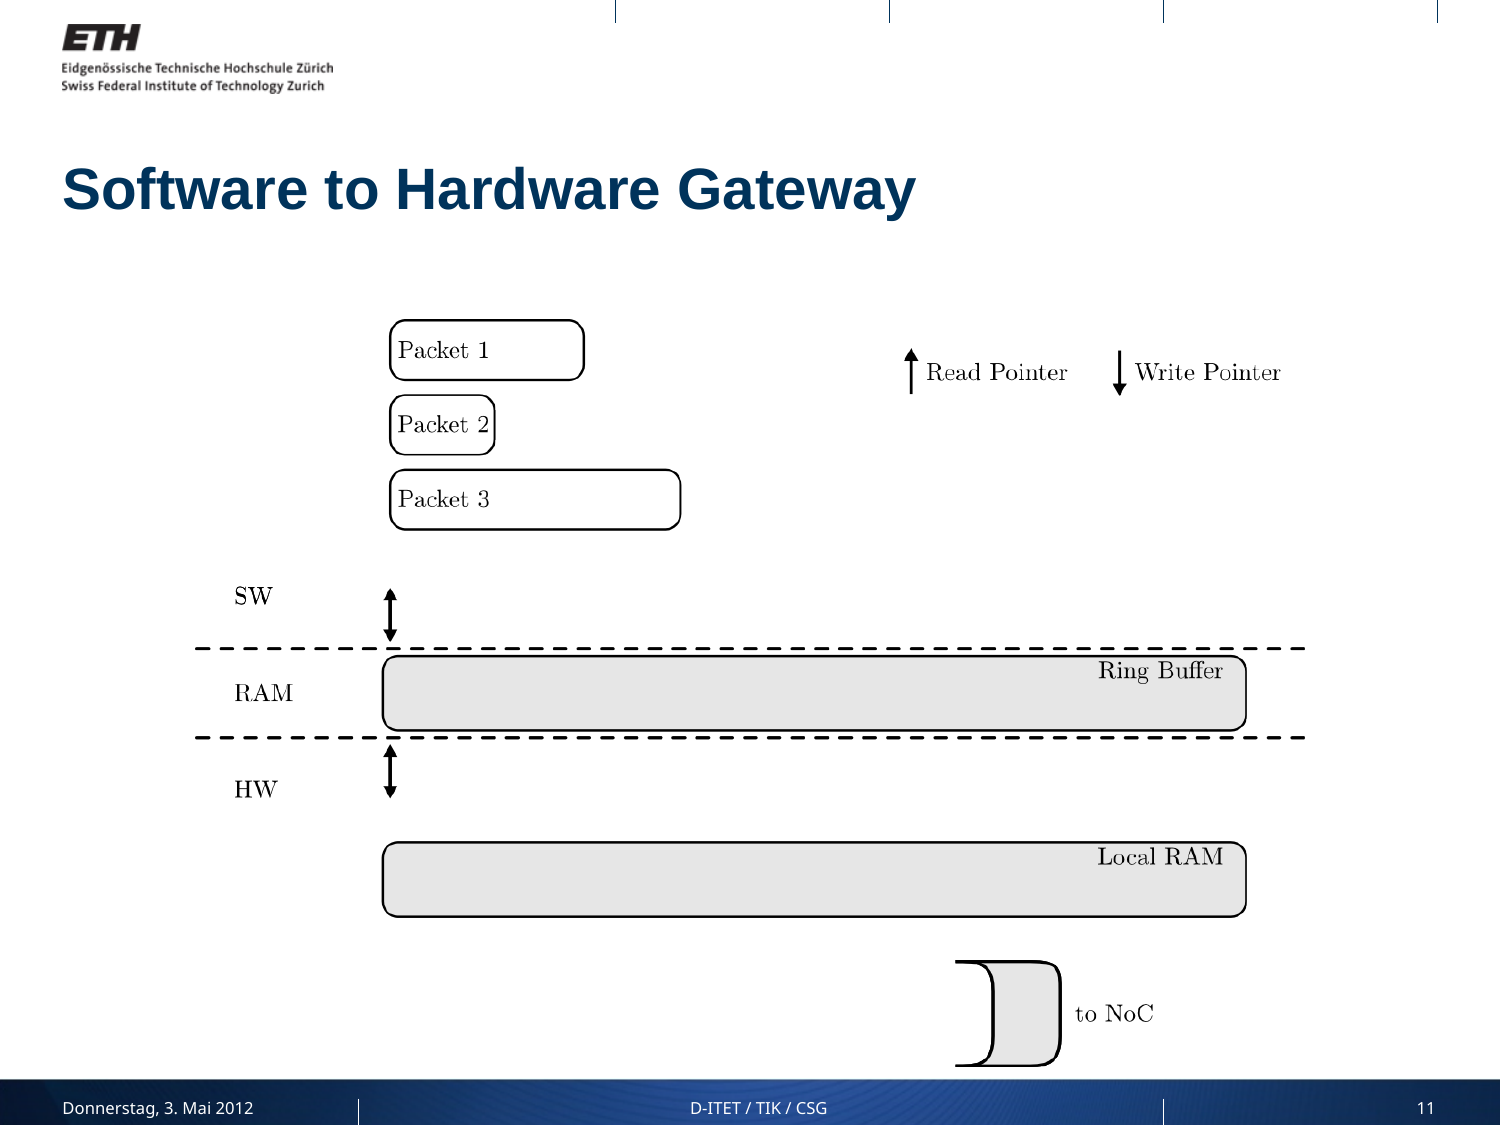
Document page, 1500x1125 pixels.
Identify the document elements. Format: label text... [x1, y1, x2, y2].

title Software to Hardware Gateway [62, 157, 1438, 296]
picture [62, 24, 333, 94]
picture [0, 1078, 1500, 1125]
picture [195, 319, 1305, 1067]
